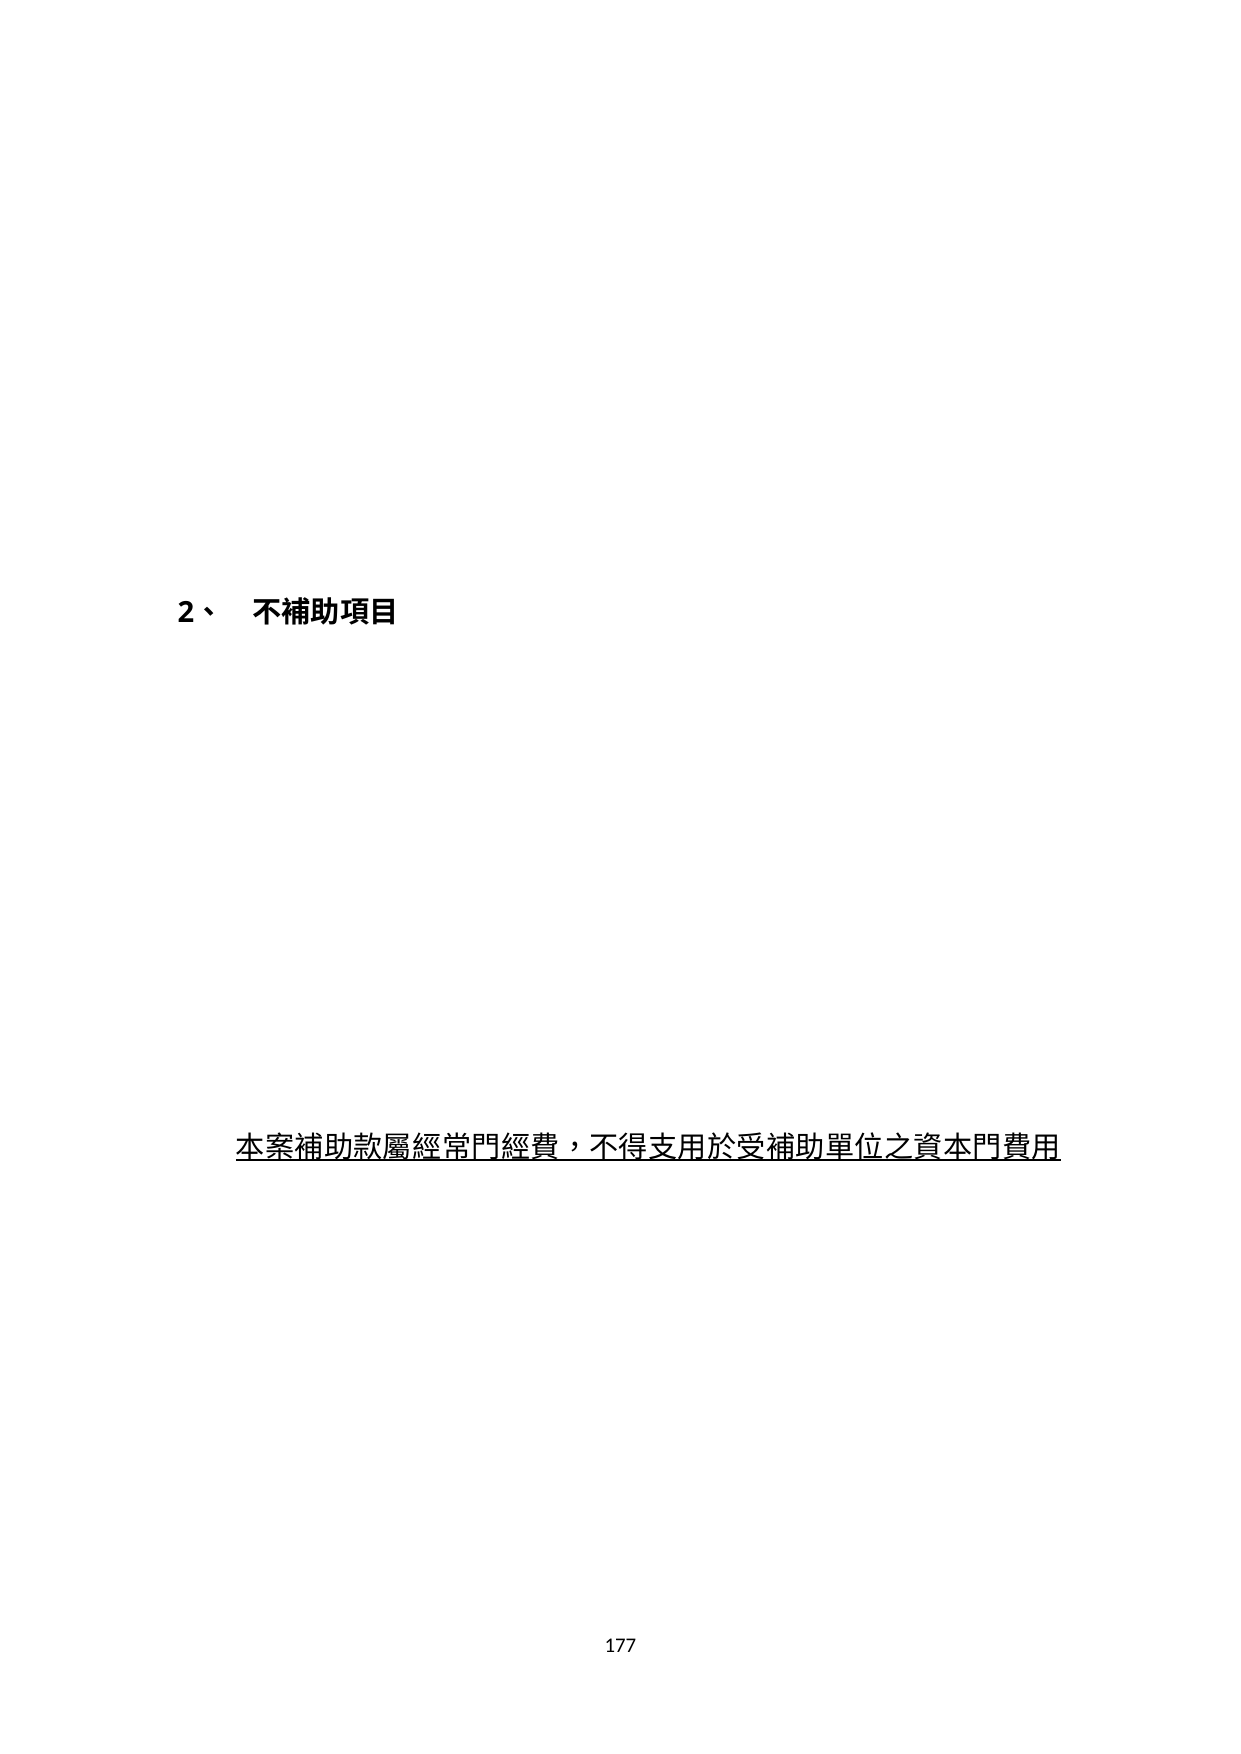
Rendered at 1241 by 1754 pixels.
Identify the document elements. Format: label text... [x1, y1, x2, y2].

text 本案補助款屬經常門經費，不得支用於受補助單位之資本門費用 [177, 877, 1063, 1412]
list 不補助項目 [177, 342, 1063, 877]
